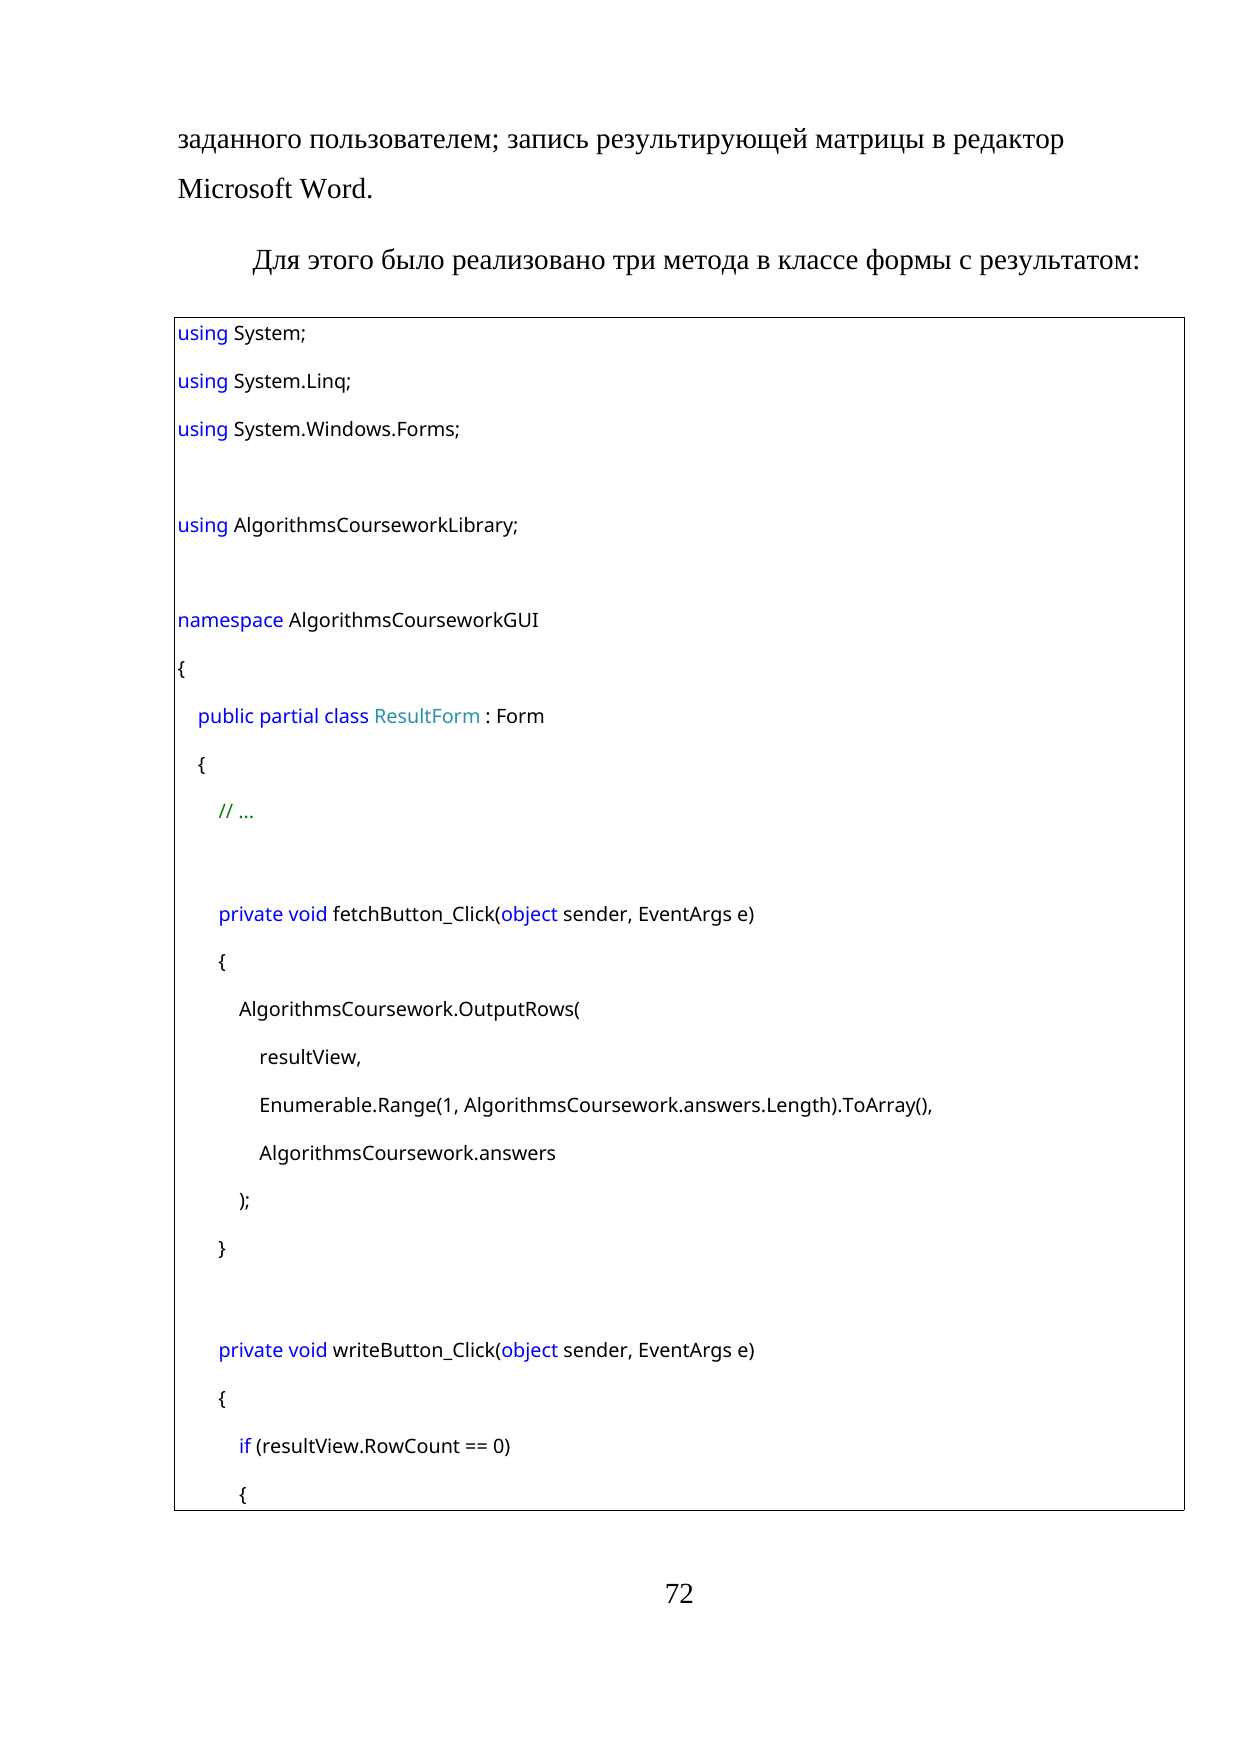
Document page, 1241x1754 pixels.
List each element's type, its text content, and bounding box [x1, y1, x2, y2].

text namespace AlgorithmsCourseworkGUI [175, 603, 1184, 633]
text private void writeButton_Click(object sender, EventArgs e) [175, 1334, 1184, 1364]
text // ... [175, 795, 1184, 825]
text using System; [175, 318, 1184, 347]
text Enumerable.Range(1, AlgorithmsCoursework.answers.Length).ToArray(), [175, 1088, 1184, 1118]
text if (resultView.RowCount == 0) [175, 1429, 1184, 1459]
text заданного пользователем; запись результирующей матрицы в редактор Microsoft Word. [174, 118, 1184, 205]
text AlgorithmsCoursework.OutputRows( [175, 992, 1184, 1022]
text using AlgorithmsCourseworkLibrary; [175, 508, 1184, 538]
text } [175, 1232, 1184, 1262]
text ); [175, 1184, 1184, 1214]
text using System.Linq; [175, 364, 1184, 394]
text using System.Windows.Forms; [175, 412, 1184, 442]
text resultView, [175, 1040, 1184, 1070]
text public partial class ResultForm : Form [175, 699, 1184, 729]
text { [175, 1477, 1184, 1510]
text private void fetchButton_Click(object sender, EventArgs e) [175, 897, 1184, 927]
text { [175, 747, 1184, 777]
text AlgorithmsCoursework.answers [175, 1136, 1184, 1166]
text { [175, 945, 1184, 975]
text Для этого было реализовано три метода в классе формы с результатом: [174, 239, 1184, 279]
text { [175, 1382, 1184, 1412]
text { [175, 651, 1184, 681]
